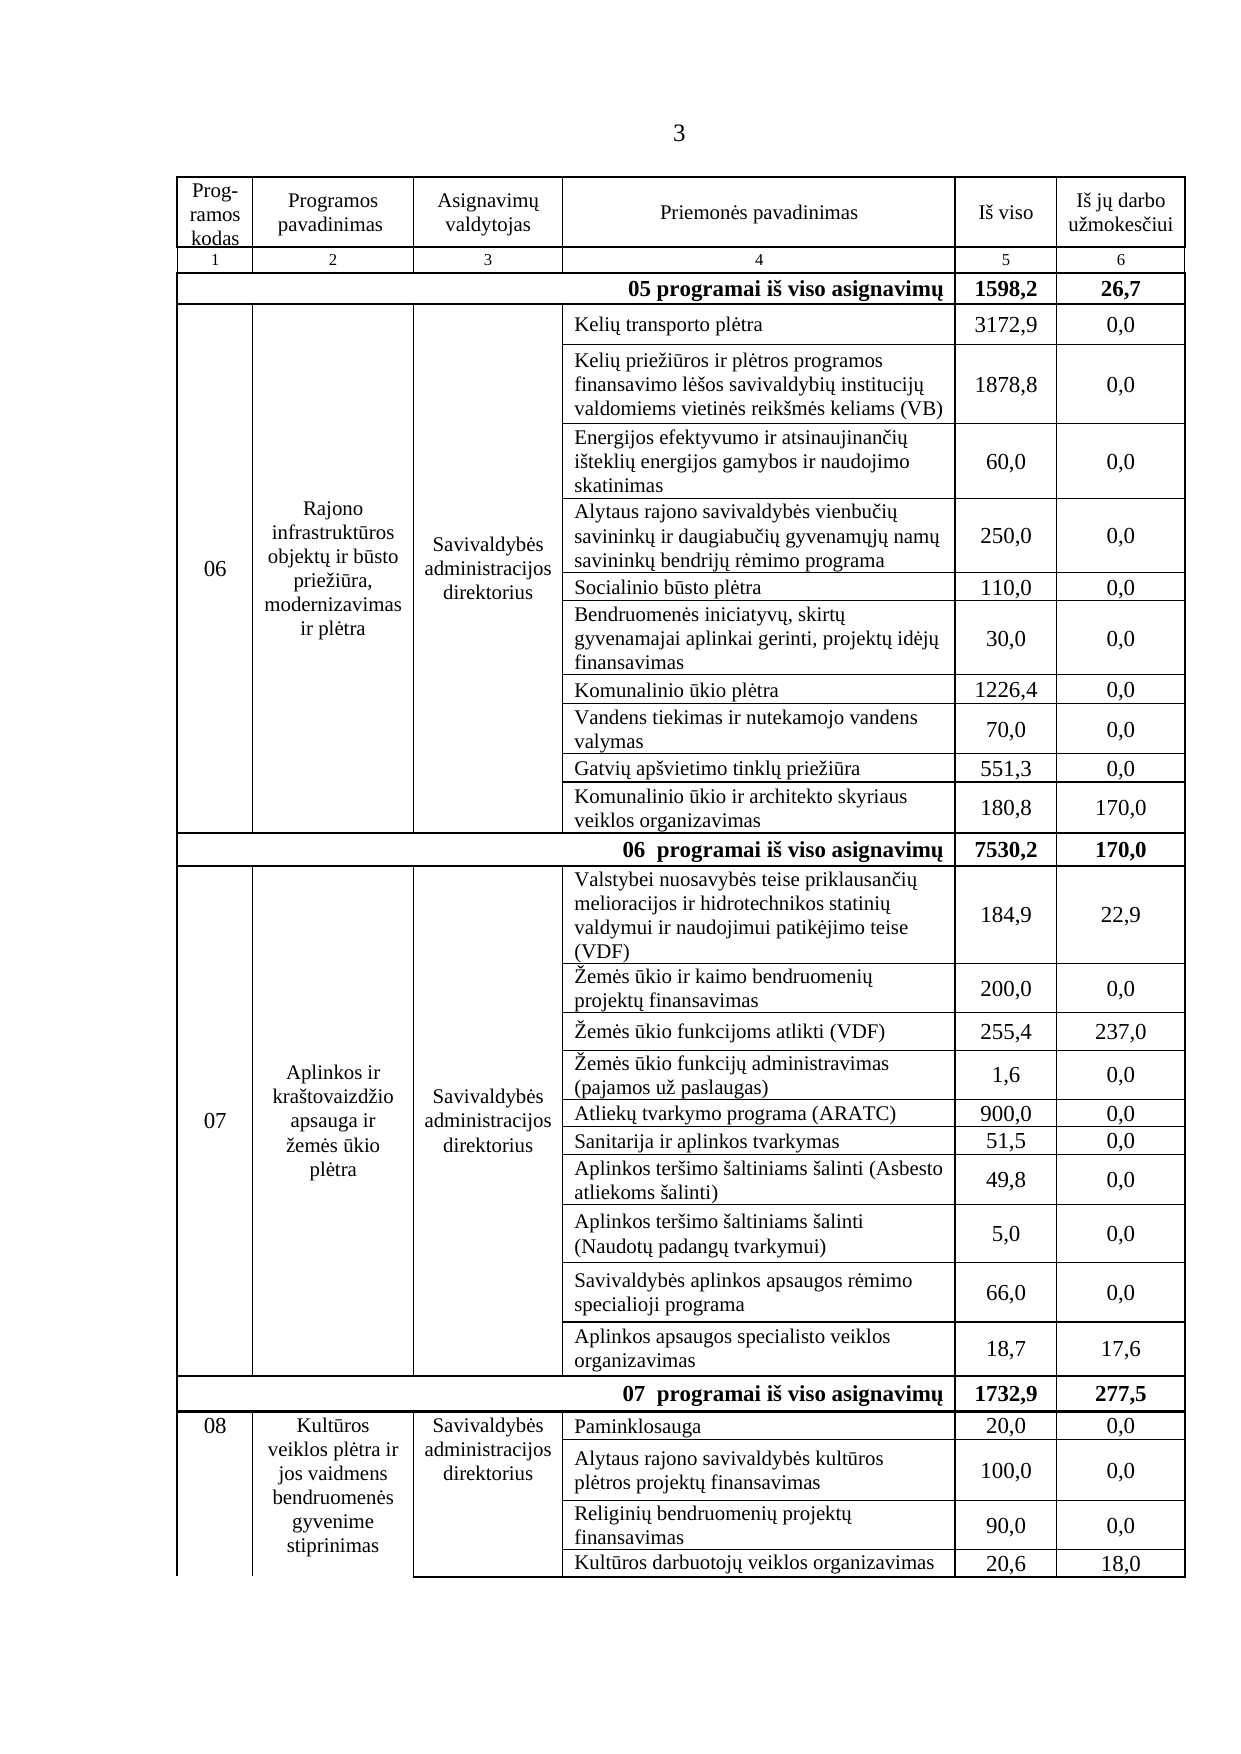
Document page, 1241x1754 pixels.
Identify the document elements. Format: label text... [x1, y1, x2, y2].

table_header Programos pavadinimas [253, 178, 413, 246]
table_cell Kultūros veiklos plėtra ir jos vaidmens bendruomenės gyvenime stiprinimas [253, 1413, 413, 1576]
table_cell 90,0 [956, 1501, 1056, 1549]
table_cell [1186, 781, 1208, 832]
table_cell 100,0 [956, 1440, 1056, 1500]
table_cell 0,0 [1057, 1440, 1184, 1500]
table_cell 0,0 [1057, 1413, 1184, 1439]
table_cell 17,6 [1057, 1323, 1184, 1374]
table_cell Žemės ūkio ir kaimo bendruomenių projektų finansavimas [563, 964, 954, 1012]
table_cell [1186, 1410, 1208, 1439]
table_cell [1186, 1375, 1208, 1410]
table_cell Paminklosauga [563, 1413, 954, 1439]
table_cell Žemės ūkio funkcijų administravimas (pajamos už paslaugas) [563, 1051, 954, 1099]
table_cell Energijos efektyvumo ir atsinaujinančių išteklių energijos gamybos ir naudojimo skatinimas [563, 424, 954, 497]
table_cell Savivaldybės aplinkos apsaugos rėmimo specialioji programa [563, 1263, 954, 1321]
table_cell Rajono infrastruktūros objektų ir būsto priežiūra, modernizavimas ir plėtra [253, 305, 413, 832]
table_cell Aplinkos teršimo šaltiniams šalinti (Asbesto atliekoms šalinti) [563, 1155, 954, 1204]
table_cell Atliekų tvarkymo programa (ARATC) [563, 1100, 954, 1126]
table_cell 22,9 [1057, 867, 1184, 963]
table_cell 0,0 [1057, 1127, 1184, 1154]
table_cell [1186, 344, 1208, 423]
table_cell 0,0 [1057, 305, 1184, 343]
table_cell Žemės ūkio funkcijoms atlikti (VDF) [563, 1013, 954, 1049]
table_cell 0,0 [1057, 1501, 1184, 1549]
table_cell 200,0 [956, 964, 1056, 1012]
table_cell 1878,8 [956, 345, 1056, 423]
table_cell Alytaus rajono savivaldybės vienbučių savininkų ir daugiabučių gyvenamųjų namų savininkų bendrijų rėmimo programa [563, 499, 954, 572]
table_cell 49,8 [956, 1155, 1056, 1204]
table_cell 0,0 [1057, 499, 1184, 572]
table_cell 255,4 [956, 1013, 1056, 1049]
table_cell 18,7 [956, 1323, 1056, 1374]
table_cell Aplinkos apsaugos specialisto veiklos organizavimas [563, 1323, 954, 1374]
table_cell 07 programai iš viso asignavimų [178, 1377, 954, 1410]
table_cell 277,5 [1057, 1377, 1184, 1410]
table_cell 51,5 [956, 1127, 1056, 1154]
table_cell [1186, 600, 1208, 674]
table_cell Sanitarija ir aplinkos tvarkymas [563, 1127, 954, 1154]
table_cell 18,0 [1057, 1550, 1184, 1576]
table_cell [1186, 1204, 1208, 1262]
table_header Iš jų darbo užmokesčiui [1057, 178, 1184, 246]
table_cell 08 [178, 1413, 252, 1576]
table_cell 0,0 [1057, 424, 1184, 497]
table_cell 1,6 [956, 1051, 1056, 1099]
table_cell [1186, 572, 1208, 600]
table_cell 0,0 [1057, 1155, 1184, 1204]
table_cell 1226,4 [956, 675, 1056, 703]
table_cell Kelių priežiūros ir plėtros programos finansavimo lėšos savivaldybių institucijų valdomiems vietinės reikšmės keliams (VB) [563, 345, 954, 423]
table_header Prog-ramos kodas [178, 178, 252, 246]
table_cell 0,0 [1057, 1051, 1184, 1099]
table_cell [1186, 1012, 1208, 1049]
table_cell 0,0 [1057, 345, 1184, 423]
table_cell Gatvių apšvietimo tinklų priežiūra [563, 754, 954, 781]
table_cell Komunalinio ūkio ir architekto skyriaus veiklos organizavimas [563, 783, 954, 832]
table_cell [1186, 1262, 1208, 1321]
table_header [1186, 176, 1208, 220]
table_cell 60,0 [956, 424, 1056, 497]
table_cell 07 [178, 867, 252, 1374]
table_cell 66,0 [956, 1263, 1056, 1321]
table_cell 1732,9 [956, 1377, 1056, 1410]
table_cell [1186, 1154, 1208, 1204]
table_cell [1186, 1321, 1208, 1374]
table_cell [1186, 272, 1208, 303]
table_cell 0,0 [1057, 573, 1184, 600]
table_cell [1186, 963, 1208, 1012]
table_cell 900,0 [956, 1100, 1056, 1126]
table_cell Socialinio būsto plėtra [563, 573, 954, 600]
table_cell 20,6 [956, 1550, 1056, 1576]
table_cell 06 programai iš viso asignavimų [178, 834, 954, 864]
table_cell [1186, 1099, 1208, 1126]
table_cell Savivaldybės administracijos direktorius [414, 1413, 562, 1576]
table_cell [1186, 1050, 1208, 1099]
table_cell 1 [178, 248, 252, 272]
table_cell [1186, 865, 1208, 963]
table_cell [1186, 674, 1208, 703]
table_cell 237,0 [1057, 1013, 1184, 1049]
table_cell [1186, 423, 1208, 497]
table_header Asignavimų valdytojas [414, 178, 562, 246]
table_cell 05 programai iš viso asignavimų [178, 274, 954, 303]
table_cell 0,0 [1057, 704, 1184, 753]
table_header Priemonės pavadinimas [563, 178, 954, 246]
table_cell [1186, 498, 1208, 572]
table_cell 3 [414, 248, 562, 272]
table_cell Aplinkos ir kraštovaizdžio apsauga ir žemės ūkio plėtra [253, 867, 413, 1374]
table_cell 20,0 [956, 1413, 1056, 1439]
table_cell 3172,9 [956, 305, 1056, 343]
table_cell 4 [563, 248, 954, 272]
table_cell 0,0 [1057, 754, 1184, 781]
table_cell 180,8 [956, 783, 1056, 832]
table_cell [1185, 246, 1208, 272]
table_cell 2 [253, 248, 413, 272]
table_cell 0,0 [1057, 964, 1184, 1012]
table_cell Valstybei nuosavybės teise priklausančių melioracijos ir hidrotechnikos statinių valdymui ir naudojimui patikėjimo teise (VDF) [563, 867, 954, 963]
table_cell 0,0 [1057, 1263, 1184, 1321]
table_cell Savivaldybės administracijos direktorius [414, 305, 562, 832]
table_cell 70,0 [956, 704, 1056, 753]
table_cell 6 [1057, 248, 1184, 272]
table_cell Savivaldybės administracijos direktorius [414, 867, 562, 1374]
table_cell Religinių bendruomenių projektų finansavimas [563, 1501, 954, 1549]
table_cell 7530,2 [956, 834, 1056, 864]
table_cell [1186, 1500, 1208, 1549]
table_cell 26,7 [1057, 274, 1184, 303]
table_cell [1186, 832, 1208, 864]
table_cell 250,0 [956, 499, 1056, 572]
table_cell 0,0 [1057, 1100, 1184, 1126]
table_cell 5,0 [956, 1205, 1056, 1262]
table_cell 1598,2 [956, 274, 1056, 303]
table_cell Kelių transporto plėtra [563, 305, 954, 343]
table_cell [1186, 220, 1208, 246]
table_cell [1186, 303, 1208, 343]
table_cell 110,0 [956, 573, 1056, 600]
table_cell 30,0 [956, 601, 1056, 674]
table_cell 184,9 [956, 867, 1056, 963]
table_cell Kultūros darbuotojų veiklos organizavimas [563, 1550, 954, 1576]
table_cell 06 [178, 305, 252, 832]
table_cell [1186, 703, 1208, 753]
table_cell Alytaus rajono savivaldybės kultūros plėtros projektų finansavimas [563, 1440, 954, 1500]
table_cell Aplinkos teršimo šaltiniams šalinti (Naudotų padangų tvarkymui) [563, 1205, 954, 1262]
table_cell 0,0 [1057, 1205, 1184, 1262]
table_cell 0,0 [1057, 675, 1184, 703]
table_cell 551,3 [956, 754, 1056, 781]
table_cell Vandens tiekimas ir nutekamojo vandens valymas [563, 704, 954, 753]
table_cell [1186, 1126, 1208, 1154]
table_cell 5 [956, 248, 1056, 272]
table_cell [1186, 1439, 1208, 1500]
table_cell Bendruomenės iniciatyvų, skirtų gyvenamajai aplinkai gerinti, projektų idėjų finansavimas [563, 601, 954, 674]
table_cell 170,0 [1057, 783, 1184, 832]
table_cell [1186, 1549, 1208, 1576]
table_cell [1186, 753, 1208, 781]
table_cell 0,0 [1057, 601, 1184, 674]
table_cell Komunalinio ūkio plėtra [563, 675, 954, 703]
table_header Iš viso [956, 178, 1056, 246]
table_cell 170,0 [1057, 834, 1184, 864]
